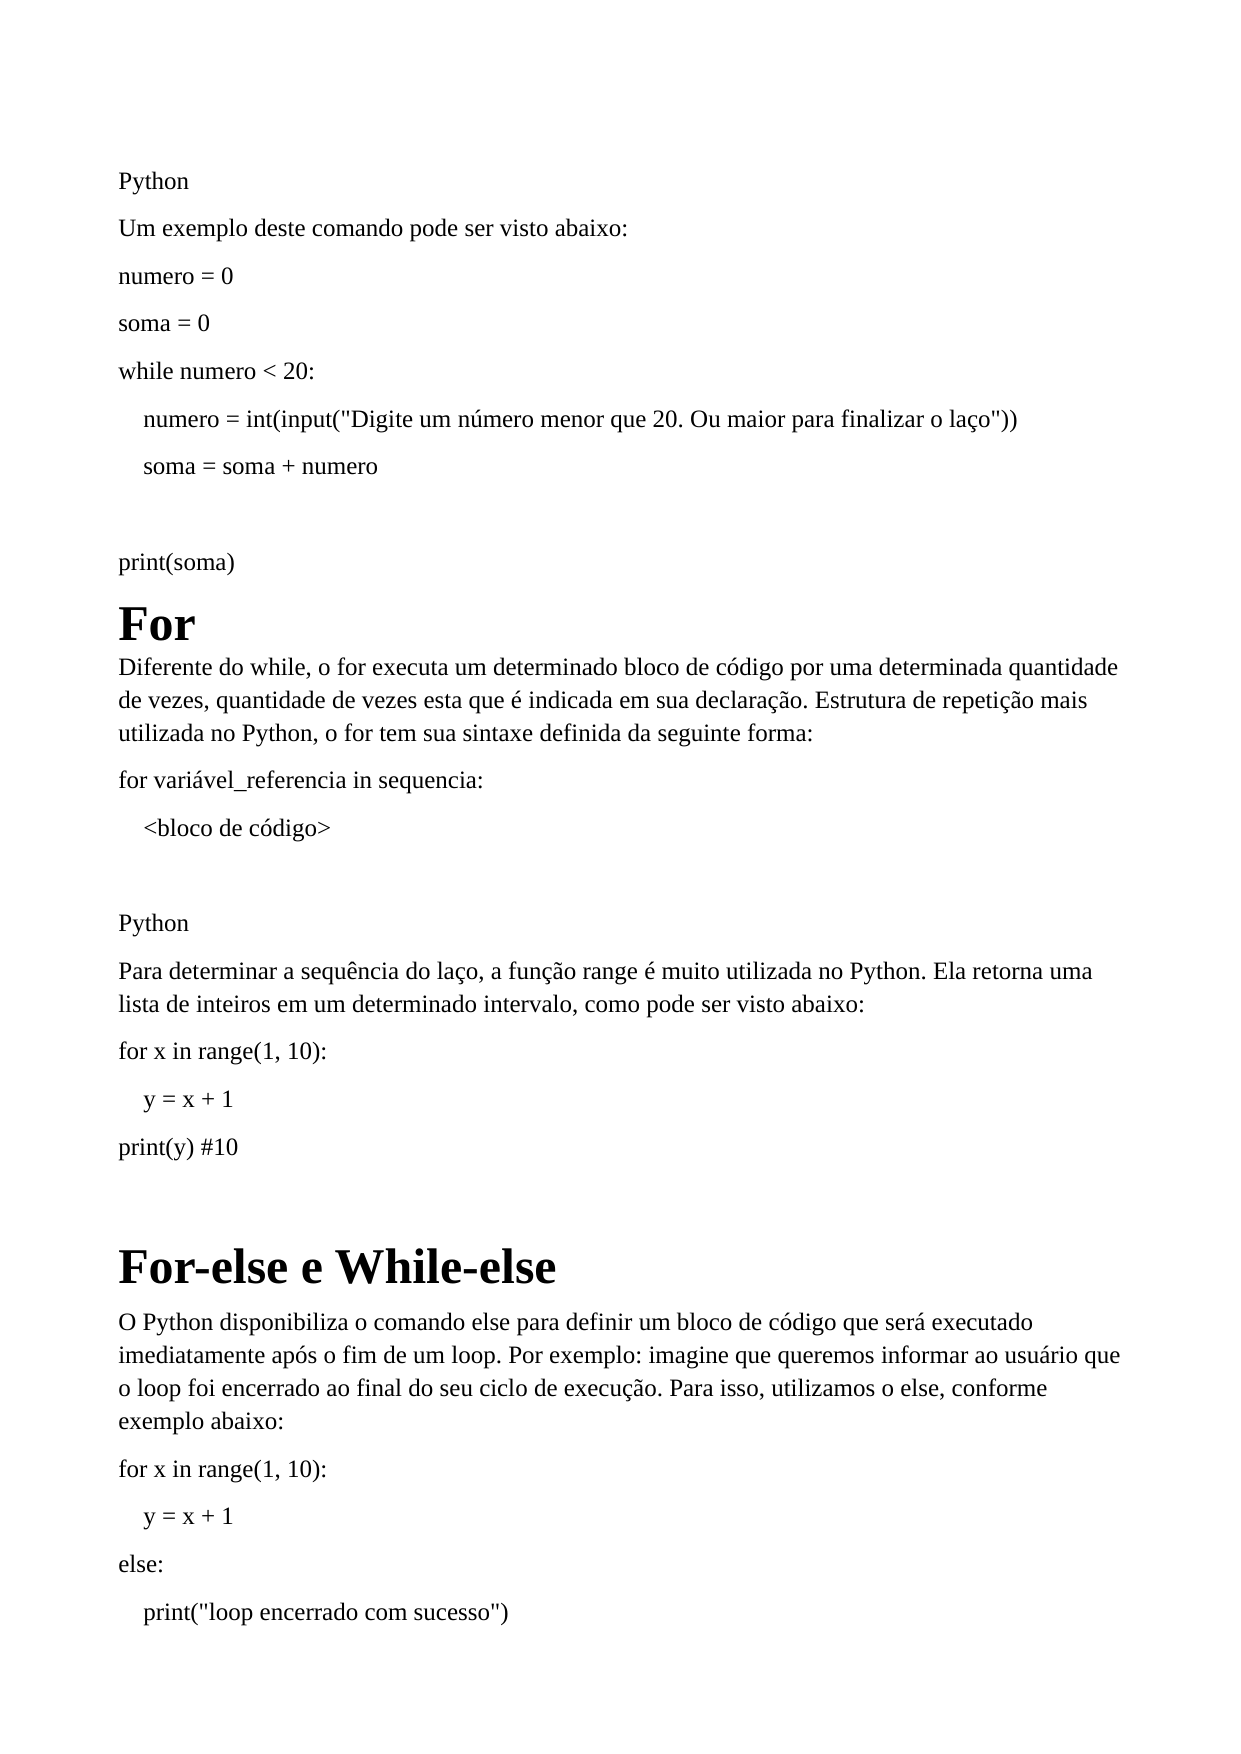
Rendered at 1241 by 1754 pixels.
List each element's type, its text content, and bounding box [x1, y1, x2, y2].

text y = x + 1 [118, 1084, 1122, 1113]
text O Python disponibiliza o comando else para definir um bloco de código que será executado imediatamente após o fim de um loop. Por exemplo: imagine que queremos informar ao usuário que o loop foi encerrado ao final do seu ciclo de execução. Para isso, utilizamos o else, conforme exemplo abaixo: [118, 1307, 1122, 1435]
text Um exemplo deste comando pode ser visto abaixo: [118, 213, 1122, 242]
text numero = int(input("Digite um número menor que 20. Ou maior para finalizar o laço")) [118, 404, 1122, 432]
text Python [118, 908, 1122, 937]
subtitle For [118, 594, 1122, 652]
text y = x + 1 [118, 1501, 1122, 1530]
text Diferente do while, o for executa um determinado bloco de código por uma determinada quantidade de vezes, quantidade de vezes esta que é indicada em sua declaração. Estrutura de repetição mais utilizada no Python, o for tem sua sintaxe definida da seguinte forma: [118, 652, 1122, 746]
text print(y) #10 [118, 1132, 1122, 1160]
text Python [118, 166, 1122, 194]
text for x in range(1, 10): [118, 1454, 1122, 1483]
text print(soma) [118, 547, 1122, 575]
subtitle For-else e While-else [118, 1237, 1122, 1295]
text soma = 0 [118, 308, 1122, 337]
text Para determinar a sequência do laço, a função range é muito utilizada no Python. Ela retorna uma lista de inteiros em um determinado intervalo, como pode ser visto abaixo: [118, 956, 1122, 1017]
text <bloco de código> [118, 813, 1122, 842]
text while numero < 20: [118, 356, 1122, 385]
text print("loop encerrado com sucesso") [118, 1597, 1122, 1625]
text soma = soma + numero [118, 451, 1122, 480]
text for variável_referencia in sequencia: [118, 765, 1122, 794]
text else: [118, 1549, 1122, 1578]
text numero = 0 [118, 261, 1122, 290]
text for x in range(1, 10): [118, 1036, 1122, 1065]
